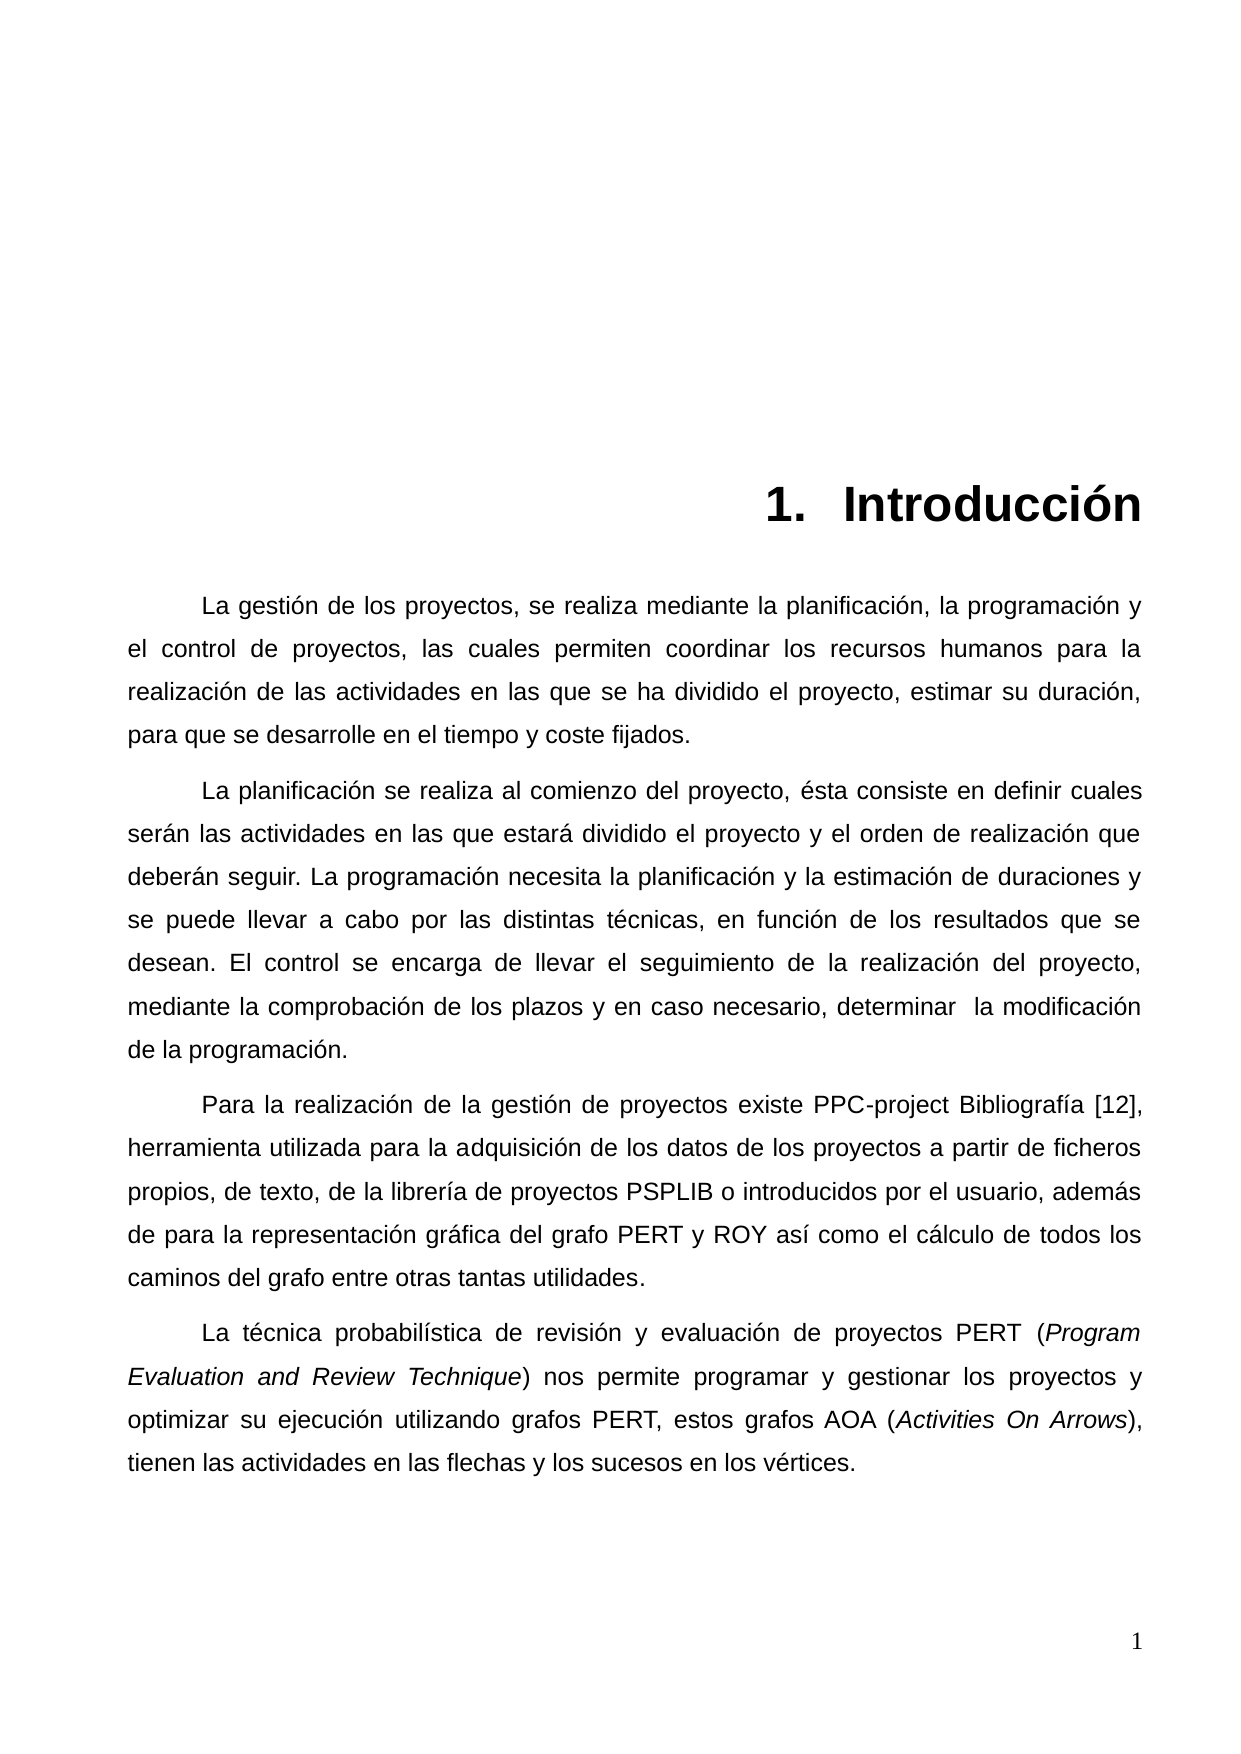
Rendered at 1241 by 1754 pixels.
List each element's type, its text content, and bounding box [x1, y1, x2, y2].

text La planificación se realiza al comienzo del proyecto, ésta consiste en definir cuales serán las actividades en las que estará dividido el proyecto y el orden de realización que deberán seguir. La programación necesita la planificación y la estimación de duraciones y se puede llevar a cabo por las distintas técnicas, en función de los resultados que se desean. El control se encarga de llevar el seguimiento de la realización del proyecto, mediante la comprobación de los plazos y en caso necesario, determinar la modificación de la programación. [127, 776, 1143, 1063]
text Para la realización de la gestión de proyectos existe PPC-project Bibliografía [12], herramienta utilizada para la adquisición de los datos de los proyectos a partir de ficheros propios, de texto, de la librería de proyectos PSPLIB o introducidos por el usuario, además de para la representación gráfica del grafo PERT y ROY así como el cálculo de todos los caminos del grafo entre otras tantas utilidades. [127, 1090, 1143, 1292]
text La gestión de los proyectos, se realiza mediante la planificación, la programación y el control de proyectos, las cuales permiten coordinar los recursos humanos para la realización de las actividades en las que se ha dividido el proyecto, estimar su duración, para que se desarrolle en el tiempo y coste fijados. [127, 591, 1143, 749]
text La técnica probabilística de revisión y evaluación de proyectos PERT (Program Evaluation and Review Technique) nos permite programar y gestionar los proyectos y optimizar su ejecución utilizando grafos PERT, estos grafos AOA (Activities On Arrows), tienen las actividades en las flechas y los sucesos en los vértices. [127, 1318, 1143, 1477]
subtitle Introducción [127, 475, 1143, 532]
